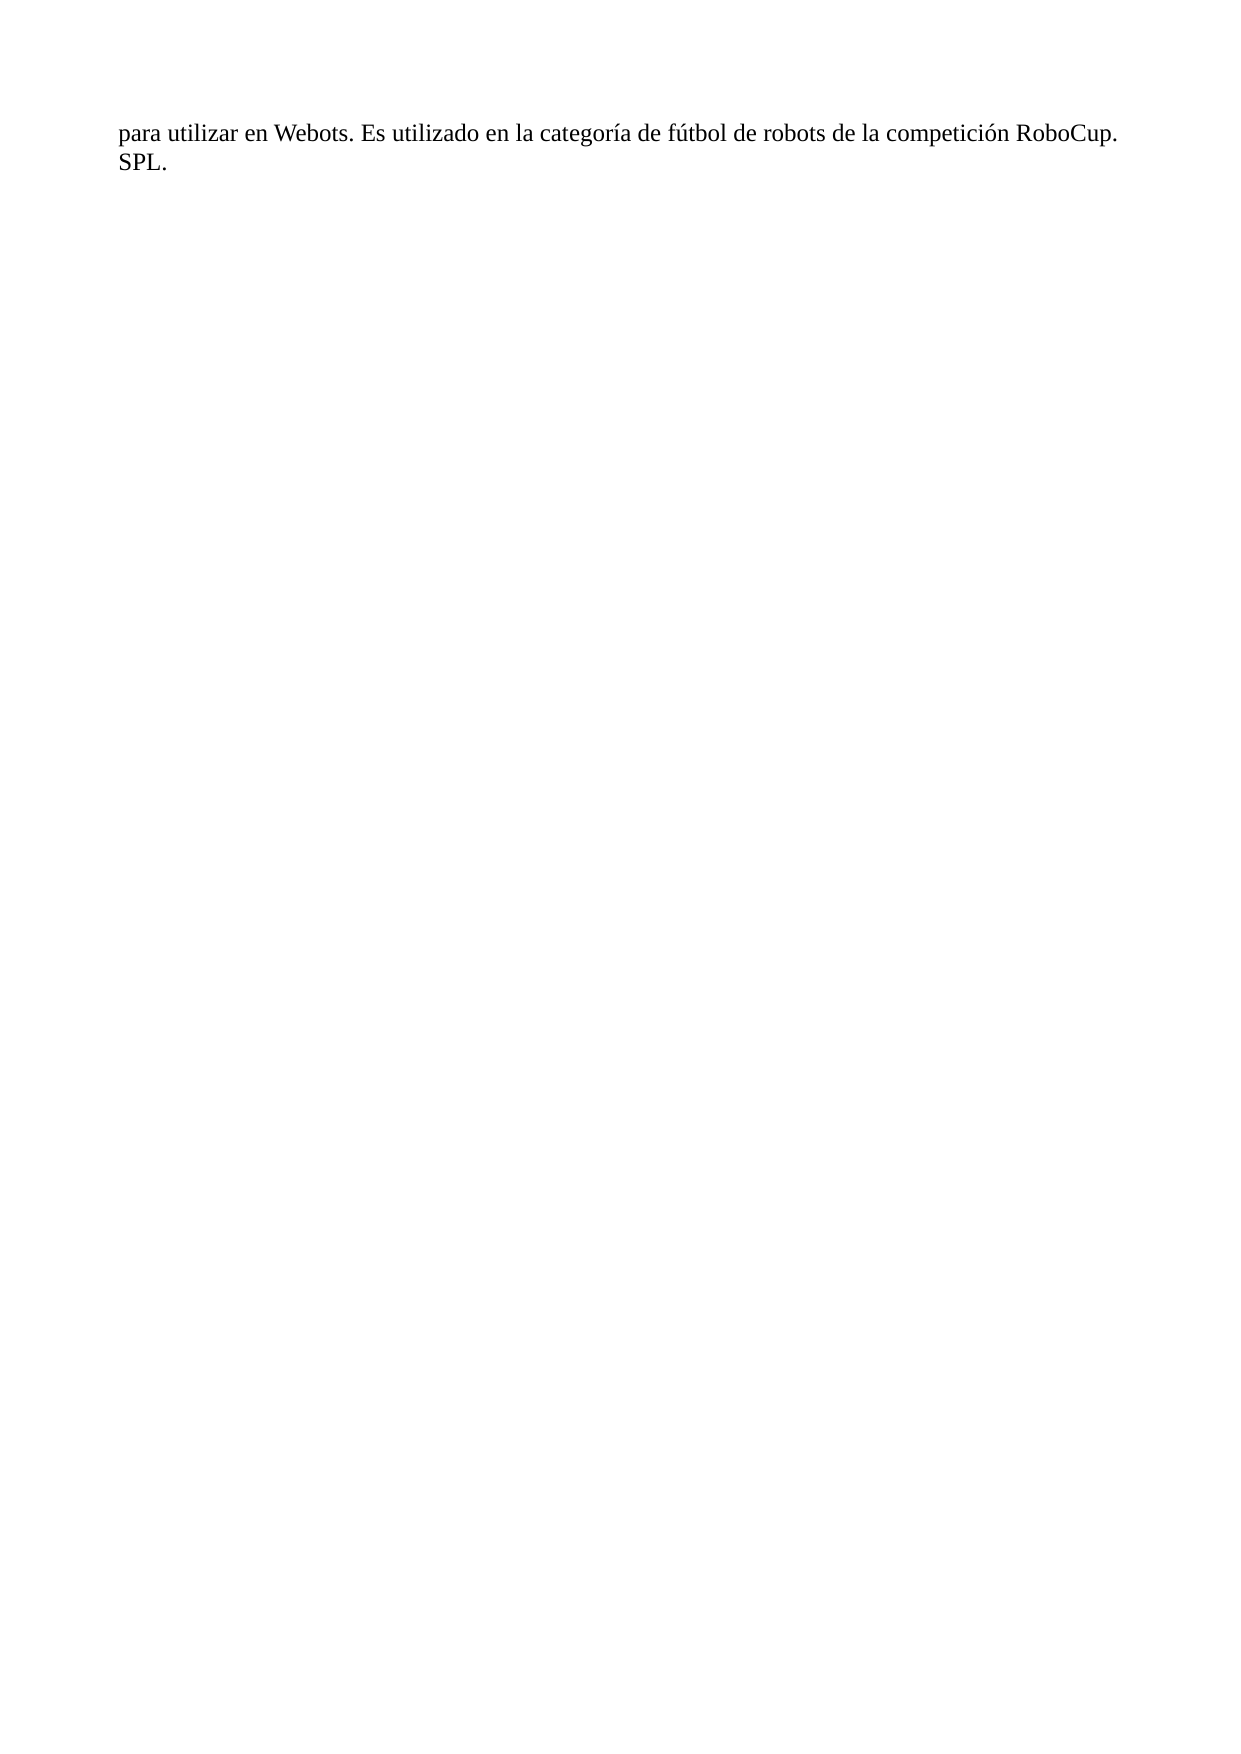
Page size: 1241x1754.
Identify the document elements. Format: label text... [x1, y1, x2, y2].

text para utilizar en Webots. Es utilizado en la categoría de fútbol de robots de la competición RoboCup. SPL. [118, 118, 1122, 176]
